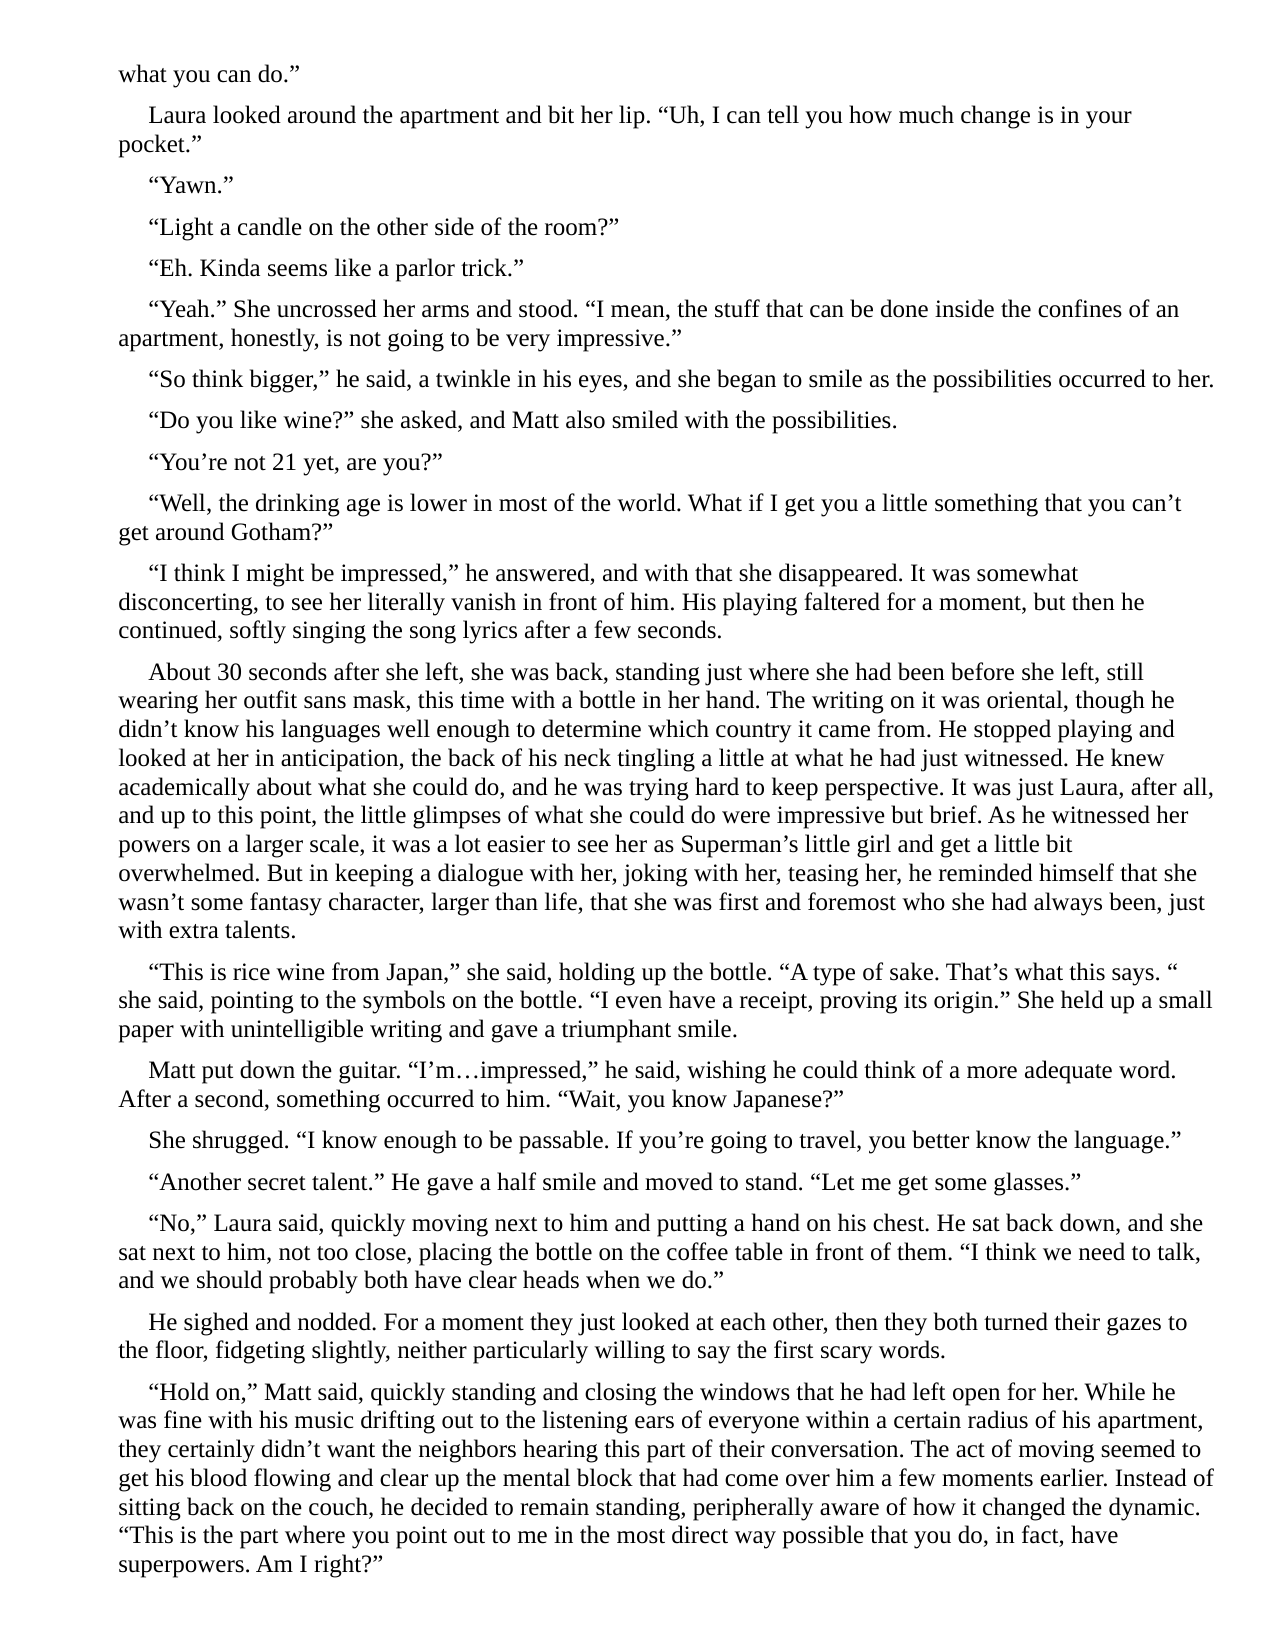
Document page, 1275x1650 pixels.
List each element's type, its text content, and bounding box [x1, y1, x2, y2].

text “Yeah.” She uncrossed her arms and stood. “I mean, the stuff that can be done inside the confines of an apartment, honestly, is not going to be very impressive.” [118, 294, 1216, 352]
text “So think bigger,” he said, a twinkle in his eyes, and she began to smile as the possibilities occurred to her. [118, 364, 1216, 393]
text About 30 seconds after she left, she was back, standing just where she had been before she left, still wearing her outfit sans mask, this time with a bottle in her hand. The writing on it was oriental, though he didn’t know his languages well enough to determine which country it came from. He stopped playing and looked at her in anticipation, the back of his neck tingling a little at what he had just witnessed. He knew academically about what she could do, and he was trying hard to keep perspective. It was just Laura, after all, and up to this point, the little glimpses of what she could do were impressive but brief. As he witnessed her powers on a larger scale, it was a lot easier to see her as Superman’s little girl and get a little bit overwhelmed. But in keeping a dialogue with her, joking with her, teasing her, he reminded himself that she wasn’t some fantasy character, larger than life, that she was first and foremost who she had always been, just with extra talents. [118, 657, 1216, 944]
text “Do you like wine?” she asked, and Matt also smiled with the possibilities. [118, 405, 1216, 434]
text what you can do.” [118, 59, 1216, 88]
text “Light a candle on the other side of the room?” [118, 212, 1216, 240]
text He sighed and nodded. For a moment they just looked at each other, then they both turned their gazes to the floor, fidgeting slightly, neither particularly willing to say the first scary words. [118, 1307, 1216, 1364]
text “You’re not 21 yet, are you?” [118, 447, 1216, 475]
text “I think I might be impressed,” he answered, and with that she disappeared. It was somewhat disconcerting, to see her literally vanish in front of him. His playing faltered for a moment, but then he continued, softly singing the song lyrics after a few seconds. [118, 558, 1216, 644]
text “This is rice wine from Japan,” she said, holding up the bottle. “A type of sake. That’s what this says. “ she said, pointing to the symbols on the bottle. “I even have a receipt, proving its origin.” She held up a small paper with unintelligible writing and gave a triumphant smile. [118, 957, 1216, 1043]
text “Another secret talent.” He gave a half smile and moved to stand. “Let me get some glasses.” [118, 1167, 1216, 1195]
text “No,” Laura said, quickly moving next to him and putting a hand on his chest. He sat back down, and she sat next to him, not too close, placing the bottle on the coffee table in front of them. “I think we need to talk, and we should probably both have clear heads when we do.” [118, 1208, 1216, 1294]
text “Eh. Kinda seems like a parlor trick.” [118, 253, 1216, 282]
text Laura looked around the apartment and bit her lip. “Uh, I can tell you how much change is in your pocket.” [118, 100, 1216, 158]
text Matt put down the guitar. “I’m…impressed,” he said, wishing he could think of a more adequate word. After a second, something occurred to him. “Wait, you know Japanese?” [118, 1055, 1216, 1113]
text “Hold on,” Matt said, quickly standing and closing the windows that he had left open for her. While he was fine with his music drifting out to the listening ears of everyone within a certain radius of his apartment, they certainly didn’t want the neighbors hearing this part of their conversation. The act of moving seemed to get his blood flowing and clear up the mental block that had come over him a few moments earlier. Instead of sitting back on the couch, he decided to remain standing, peripherally aware of how it changed the dynamic. “This is the part where you point out to me in the most direct way possible that you do, in fact, have superpowers. Am I right?” [118, 1377, 1216, 1578]
text “Well, the drinking age is lower in most of the world. What if I get you a little something that you can’t get around Gotham?” [118, 488, 1216, 545]
text “Yawn.” [118, 170, 1216, 199]
text She shrugged. “I know enough to be passable. If you’re going to travel, you better know the language.” [118, 1125, 1216, 1154]
